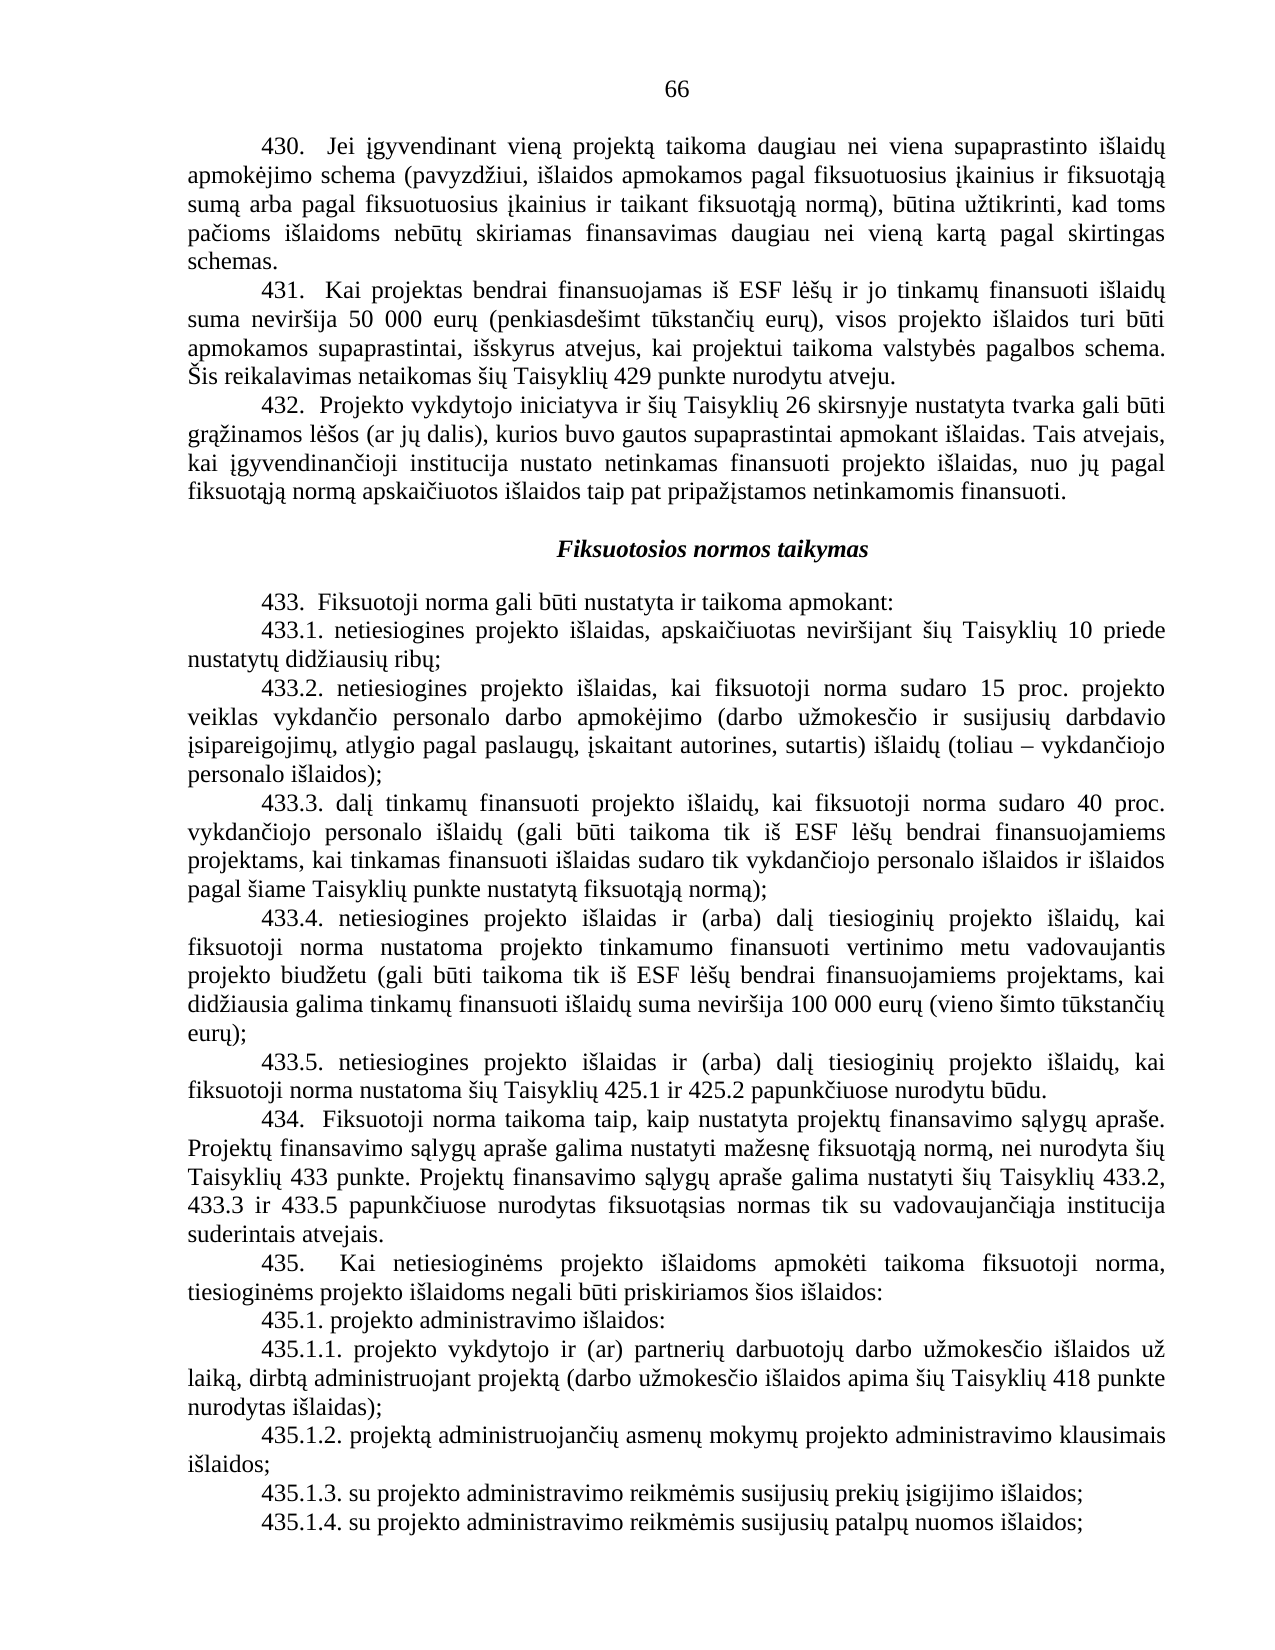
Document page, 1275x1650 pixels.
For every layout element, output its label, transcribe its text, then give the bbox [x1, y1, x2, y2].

text 430. Jei įgyvendinant vieną projektą taikoma daugiau nei viena supaprastinto išlaidų apmokėjimo schema (pavyzdžiui, išlaidos apmokamos pagal fiksuotuosius įkainius ir fiksuotąją sumą arba pagal fiksuotuosius įkainius ir taikant fiksuotąją normą), būtina užtikrinti, kad toms pačioms išlaidoms nebūtų skiriamas finansavimas daugiau nei vieną kartą pagal skirtingas schemas. [187, 131, 1167, 275]
text 432. Projekto vykdytojo iniciatyva ir šių Taisyklių 26 skirsnyje nustatyta tvarka gali būti grąžinamos lėšos (ar jų dalis), kurios buvo gautos supaprastintai apmokant išlaidas. Tais atvejais, kai įgyvendinančioji institucija nustato netinkamas finansuoti projekto išlaidas, nuo jų pagal fiksuotąją normą apskaičiuotos išlaidos taip pat pripažįstamos netinkamomis finansuoti. [187, 390, 1167, 505]
subtitle Fiksuotosios normos taikymas [261, 534, 1167, 563]
text 435.1.2. projektą administruojančių asmenų mokymų projekto administravimo klausimais išlaidos; [187, 1420, 1167, 1478]
text 435. Kai netiesioginėms projekto išlaidoms apmokėti taikoma fiksuotoji norma, tiesioginėms projekto išlaidoms negali būti priskiriamos šios išlaidos: [187, 1248, 1167, 1305]
text 435.1.1. projekto vykdytojo ir (ar) partnerių darbuotojų darbo užmokesčio išlaidos už laiką, dirbtą administruojant projektą (darbo užmokesčio išlaidos apima šių Taisyklių 418 punkte nurodytas išlaidas); [187, 1334, 1167, 1420]
text 433.4. netiesiogines projekto išlaidas ir (arba) dalį tiesioginių projekto išlaidų, kai fiksuotoji norma nustatoma projekto tinkamumo finansuoti vertinimo metu vadovaujantis projekto biudžetu (gali būti taikoma tik iš ESF lėšų bendrai finansuojamiems projektams, kai didžiausia galima tinkamų finansuoti išlaidų suma neviršija 100 000 eurų (vieno šimto tūkstančių eurų); [187, 903, 1167, 1047]
text 433.5. netiesiogines projekto išlaidas ir (arba) dalį tiesioginių projekto išlaidų, kai fiksuotoji norma nustatoma šių Taisyklių 425.1 ir 425.2 papunkčiuose nurodytu būdu. [187, 1047, 1167, 1104]
text 433. Fiksuotoji norma gali būti nustatyta ir taikoma apmokant: [187, 587, 1167, 615]
text 433.2. netiesiogines projekto išlaidas, kai fiksuotoji norma sudaro 15 proc. projekto veiklas vykdančio personalo darbo apmokėjimo (darbo užmokesčio ir susijusių darbdavio įsipareigojimų, atlygio pagal paslaugų, įskaitant autorines, sutartis) išlaidų (toliau – vykdančiojo personalo išlaidos); [187, 673, 1167, 788]
text 435.1. projekto administravimo išlaidos: [187, 1305, 1167, 1334]
text 435.1.3. su projekto administravimo reikmėmis susijusių prekių įsigijimo išlaidos; [187, 1478, 1167, 1507]
text 433.3. dalį tinkamų finansuoti projekto išlaidų, kai fiksuotoji norma sudaro 40 proc. vykdančiojo personalo išlaidų (gali būti taikoma tik iš ESF lėšų bendrai finansuojamiems projektams, kai tinkamas finansuoti išlaidas sudaro tik vykdančiojo personalo išlaidos ir išlaidos pagal šiame Taisyklių punkte nustatytą fiksuotąją normą); [187, 788, 1167, 903]
text 434. Fiksuotoji norma taikoma taip, kaip nustatyta projektų finansavimo sąlygų apraše. Projektų finansavimo sąlygų apraše galima nustatyti mažesnę fiksuotąją normą, nei nurodyta šių Taisyklių 433 punkte. Projektų finansavimo sąlygų apraše galima nustatyti šių Taisyklių 433.2, 433.3 ir 433.5 papunkčiuose nurodytas fiksuotąsias normas tik su vadovaujančiąja institucija suderintais atvejais. [187, 1104, 1167, 1248]
text 431. Kai projektas bendrai finansuojamas iš ESF lėšų ir jo tinkamų finansuoti išlaidų suma neviršija 50 000 eurų (penkiasdešimt tūkstančių eurų), visos projekto išlaidos turi būti apmokamos supaprastintai, išskyrus atvejus, kai projektui taikoma valstybės pagalbos schema. Šis reikalavimas netaikomas šių Taisyklių 429 punkte nurodytu atveju. [187, 275, 1167, 390]
text 433.1. netiesiogines projekto išlaidas, apskaičiuotas neviršijant šių Taisyklių 10 priede nustatytų didžiausių ribų; [187, 615, 1167, 673]
text 435.1.4. su projekto administravimo reikmėmis susijusių patalpų nuomos išlaidos; [187, 1507, 1167, 1535]
